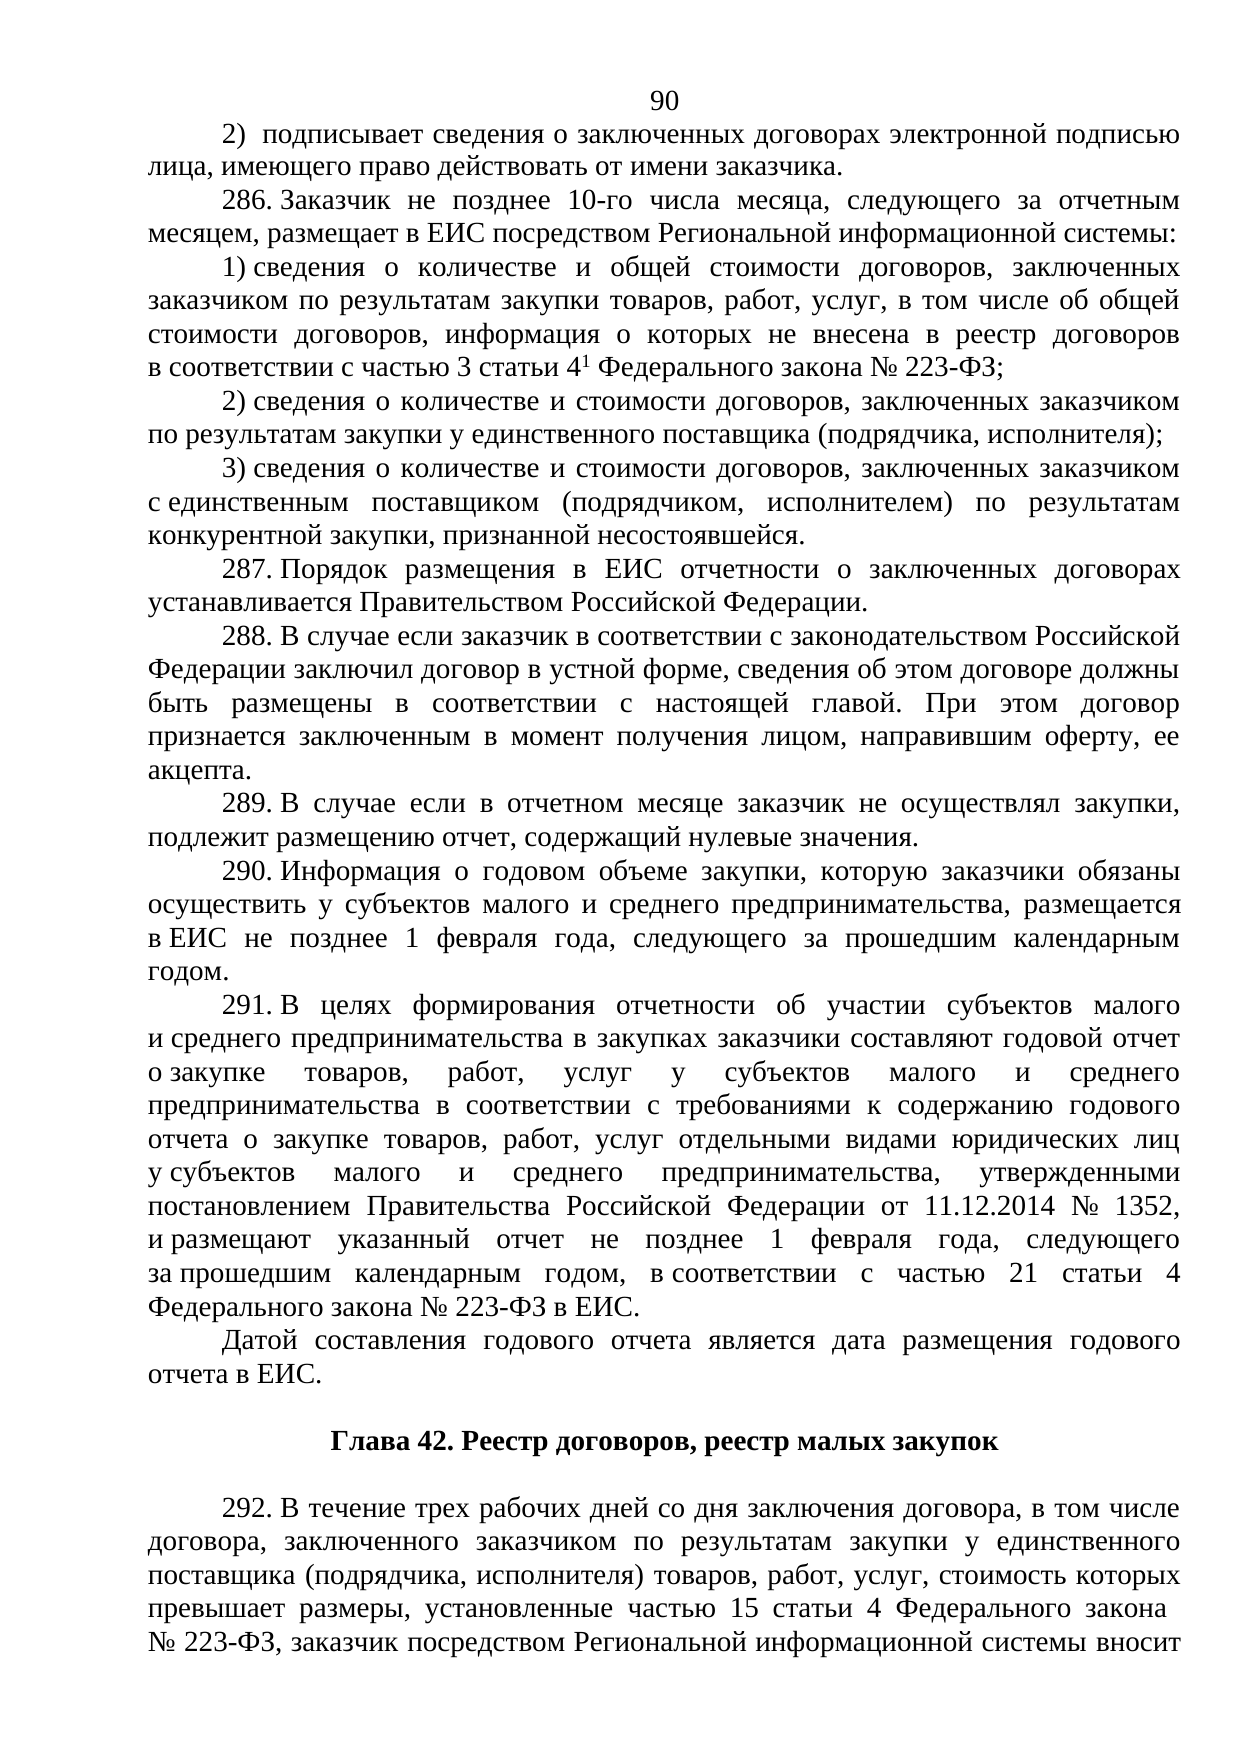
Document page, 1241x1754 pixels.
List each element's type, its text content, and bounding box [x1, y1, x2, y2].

text 286. Заказчик не позднее 10-го числа месяца, следующего за отчетным месяцем, размещает в ЕИС посредством Региональной информационной системы: [148, 182, 1181, 249]
text 2) сведения о количестве и стоимости договоров, заключенных заказчиком по результатам закупки у единственного поставщика (подрядчика, исполнителя); [148, 383, 1181, 450]
text 2) подписывает сведения о заключенных договорах электронной подписью лица, имеющего право действовать от имени заказчика. [148, 118, 1181, 182]
text 3) сведения о количестве и стоимости договоров, заключенных заказчиком с единственным поставщиком (подрядчиком, исполнителем) по результатам конкурентной закупки, признанной несостоявшейся. [148, 450, 1181, 551]
text 290. Информация о годовом объеме закупки, которую заказчики обязаны осуществить у субъектов малого и среднего предпринимательства, размещается в ЕИС не позднее 1 февраля года, следующего за прошедшим календарным годом. [148, 853, 1181, 987]
text 1) сведения о количестве и общей стоимости договоров, заключенных заказчиком по результатам закупки товаров, работ, услуг, в том числе об общей стоимости договоров, информация о которых не внесена в реестр договоров в соответствии с частью 3 статьи 41 Федерального закона № 223-ФЗ; [148, 249, 1181, 383]
text 288. В случае если заказчик в соответствии с законодательством Российской Федерации заключил договор в устной форме, сведения об этом договоре должны быть размещены в соответствии с настоящей главой. При этом договор признается заключенным в момент получения лицом, направившим оферту, ее акцепта. [148, 618, 1181, 786]
text Глава 42. Реестр договоров, реестр малых закупок [148, 1423, 1181, 1456]
text 292. В течение трех рабочих дней со дня заключения договора, в том числе договора, заключенного заказчиком по результатам закупки у единственного поставщика (подрядчика, исполнителя) товаров, работ, услуг, стоимость которых превышает размеры, установленные частью 15 статьи 4 Федерального закона № 223-ФЗ, заказчик посредством Региональной информационной системы вносит [148, 1490, 1181, 1658]
text 291. В целях формирования отчетности об участии субъектов малого и среднего предпринимательства в закупках заказчики составляют годовой отчет о закупке товаров, работ, услуг у субъектов малого и среднего предпринимательства в соответствии с требованиями к содержанию годового отчета о закупке товаров, работ, услуг отдельными видами юридических лиц у субъектов малого и среднего предпринимательства, утвержденными постановлением Правительства Российской Федерации от 11.12.2014 № 1352, и размещают указанный отчет не позднее 1 февраля года, следующего за прошедшим календарным годом, в соответствии с частью 21 статьи 4 Федерального закона № 223-ФЗ в ЕИС. [148, 987, 1181, 1322]
text 287. Порядок размещения в ЕИС отчетности о заключенных договорах устанавливается Правительством Российской Федерации. [148, 551, 1181, 618]
text Датой составления годового отчета является дата размещения годового отчета в ЕИС. [148, 1322, 1181, 1389]
text 289. В случае если в отчетном месяце заказчик не осуществлял закупки, подлежит размещению отчет, содержащий нулевые значения. [148, 786, 1181, 853]
